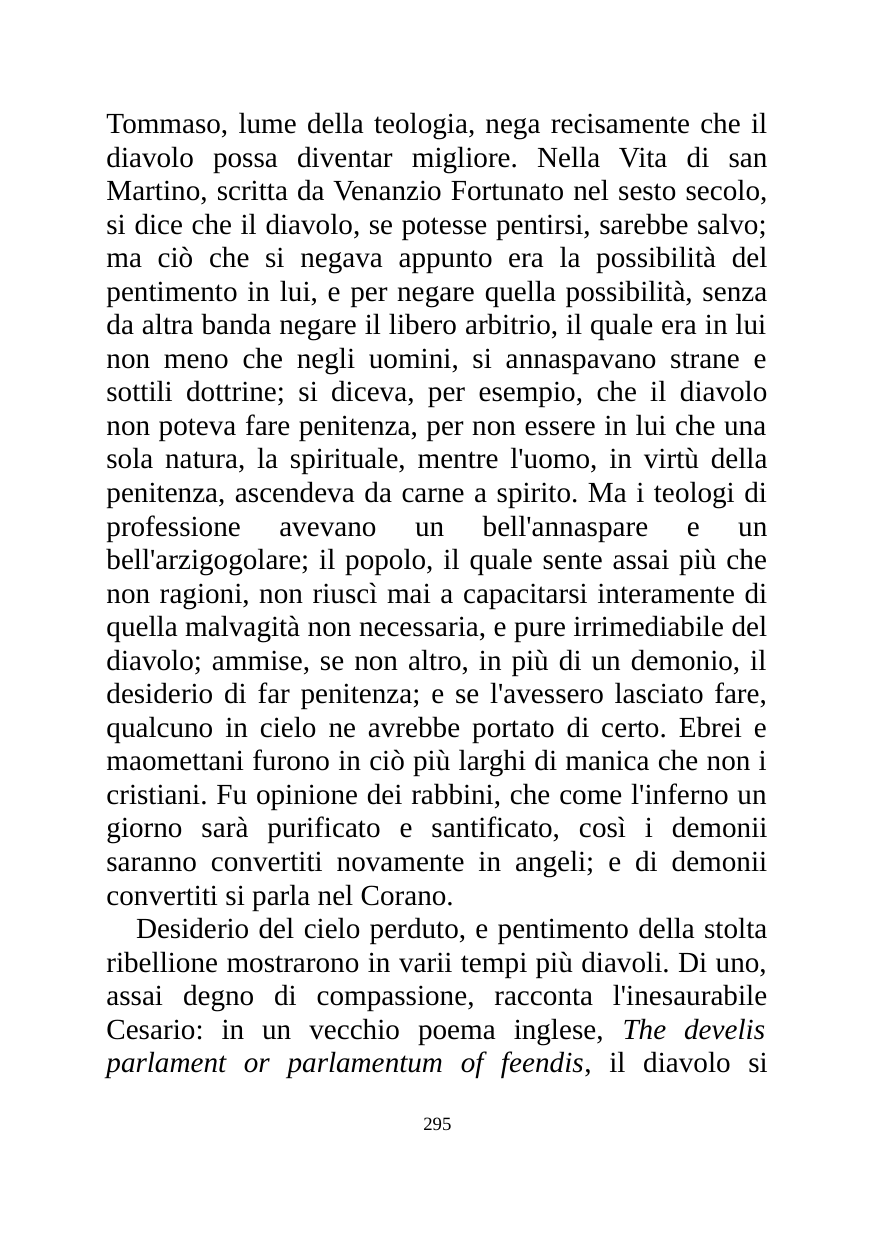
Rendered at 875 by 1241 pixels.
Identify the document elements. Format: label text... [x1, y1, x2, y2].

text Desiderio del cielo perduto, e pentimento della stolta ribellione mostrarono in varii tempi più diavoli. Di uno, assai degno di compassione, racconta l'inesaurabile Cesario: in un vecchio poema inglese, The develis parlament or parlamentum of feendis, il diavolo si [106, 911, 768, 1079]
text Tommaso, lume della teologia, nega recisamente che il diavolo possa diventar migliore. Nella Vita di san Martino, scritta da Venanzio Fortunato nel sesto secolo, si dice che il diavolo, se potesse pentirsi, sarebbe salvo; ma ciò che si negava appunto era la possibilità del pentimento in lui, e per negare quella possibilità, senza da altra banda negare il libero arbitrio, il quale era in lui non meno che negli uomini, si annaspavano strane e sottili dottrine; si diceva, per esempio, che il diavolo non poteva fare penitenza, per non essere in lui che una sola natura, la spirituale, mentre l'uomo, in virtù della penitenza, ascendeva da carne a spirito. Ma i teologi di professione avevano un bell'annaspare e un bell'arzigogolare; il popolo, il quale sente assai più che non ragioni, non riuscì mai a capacitarsi interamente di quella malvagità non necessaria, e pure irrimediabile del diavolo; ammise, se non altro, in più di un demonio, il desiderio di far penitenza; e se l'avessero lasciato fare, qualcuno in cielo ne avrebbe portato di certo. Ebrei e maomettani furono in ciò più larghi di manica che non i cristiani. Fu opinione dei rabbini, che come l'inferno un giorno sarà purificato e santificato, così i demonii saranno convertiti novamente in angeli; e di demonii convertiti si parla nel Corano. [106, 106, 768, 911]
